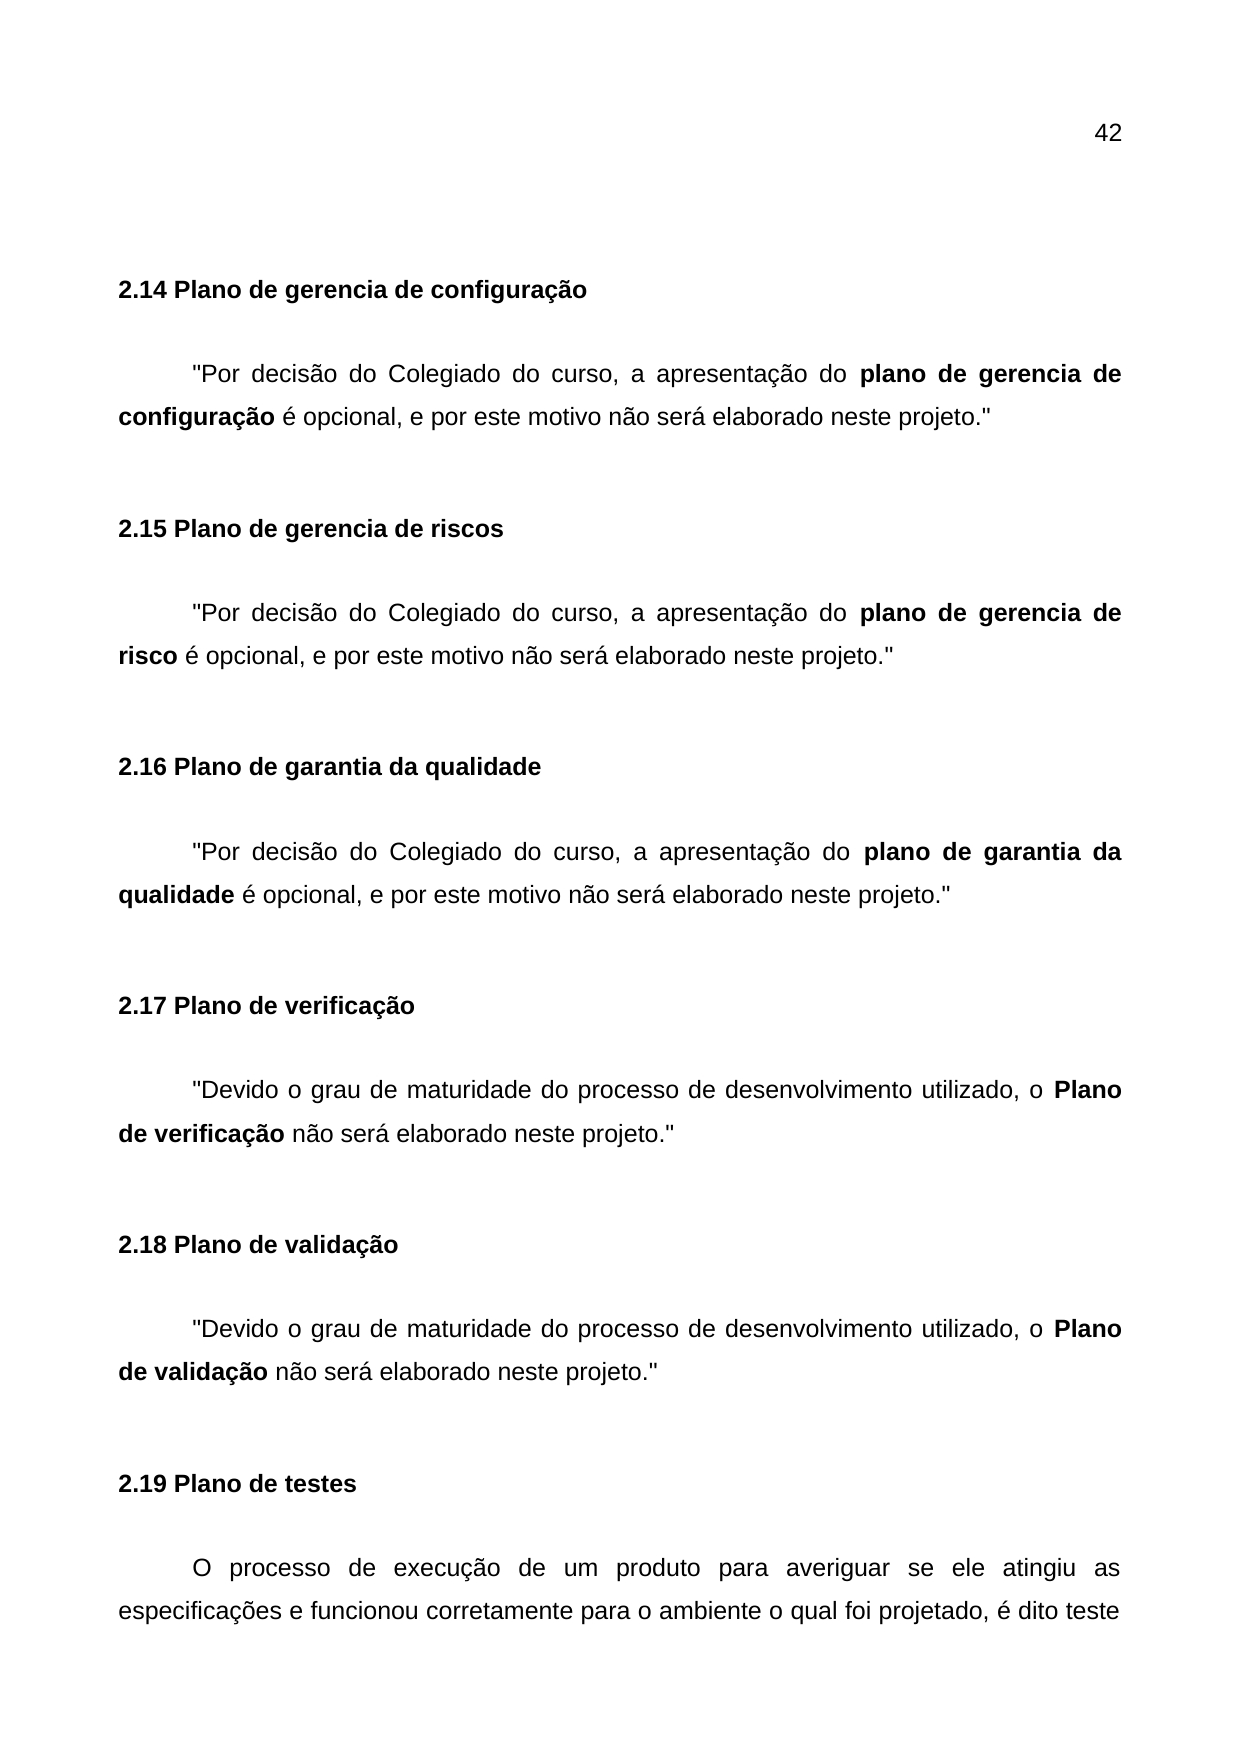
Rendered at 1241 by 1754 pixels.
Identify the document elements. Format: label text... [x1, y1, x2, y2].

text O processo de execução de um produto para averiguar se ele atingiu as especificações e funcionou corretamente para o ambiente o qual foi projetado, é dito teste [118, 1553, 1122, 1625]
subtitle 2.17 Plano de verificação [118, 991, 1122, 1020]
text "Por decisão do Colegiado do curso, a apresentação do plano de gerencia de risco é opcional, e por este motivo não será elaborado neste projeto." [118, 598, 1122, 670]
text "Devido o grau de maturidade do processo de desenvolvimento utilizado, o Plano de verificação não será elaborado neste projeto." [118, 1075, 1122, 1147]
text "Por decisão do Colegiado do curso, a apresentação do plano de garantia da qualidade é opcional, e por este motivo não será elaborado neste projeto." [118, 837, 1122, 908]
subtitle 2.16 Plano de garantia da qualidade [118, 752, 1122, 781]
subtitle 2.15 Plano de gerencia de riscos [118, 513, 1122, 542]
text "Por decisão do Colegiado do curso, a apresentação do plano de gerencia de configuração é opcional, e por este motivo não será elaborado neste projeto." [118, 359, 1122, 431]
subtitle 2.14 Plano de gerencia de configuração [118, 275, 1122, 303]
subtitle 2.18 Plano de validação [118, 1230, 1122, 1258]
text "Devido o grau de maturidade do processo de desenvolvimento utilizado, o Plano de validação não será elaborado neste projeto." [118, 1314, 1122, 1386]
subtitle 2.19 Plano de testes [118, 1468, 1122, 1497]
